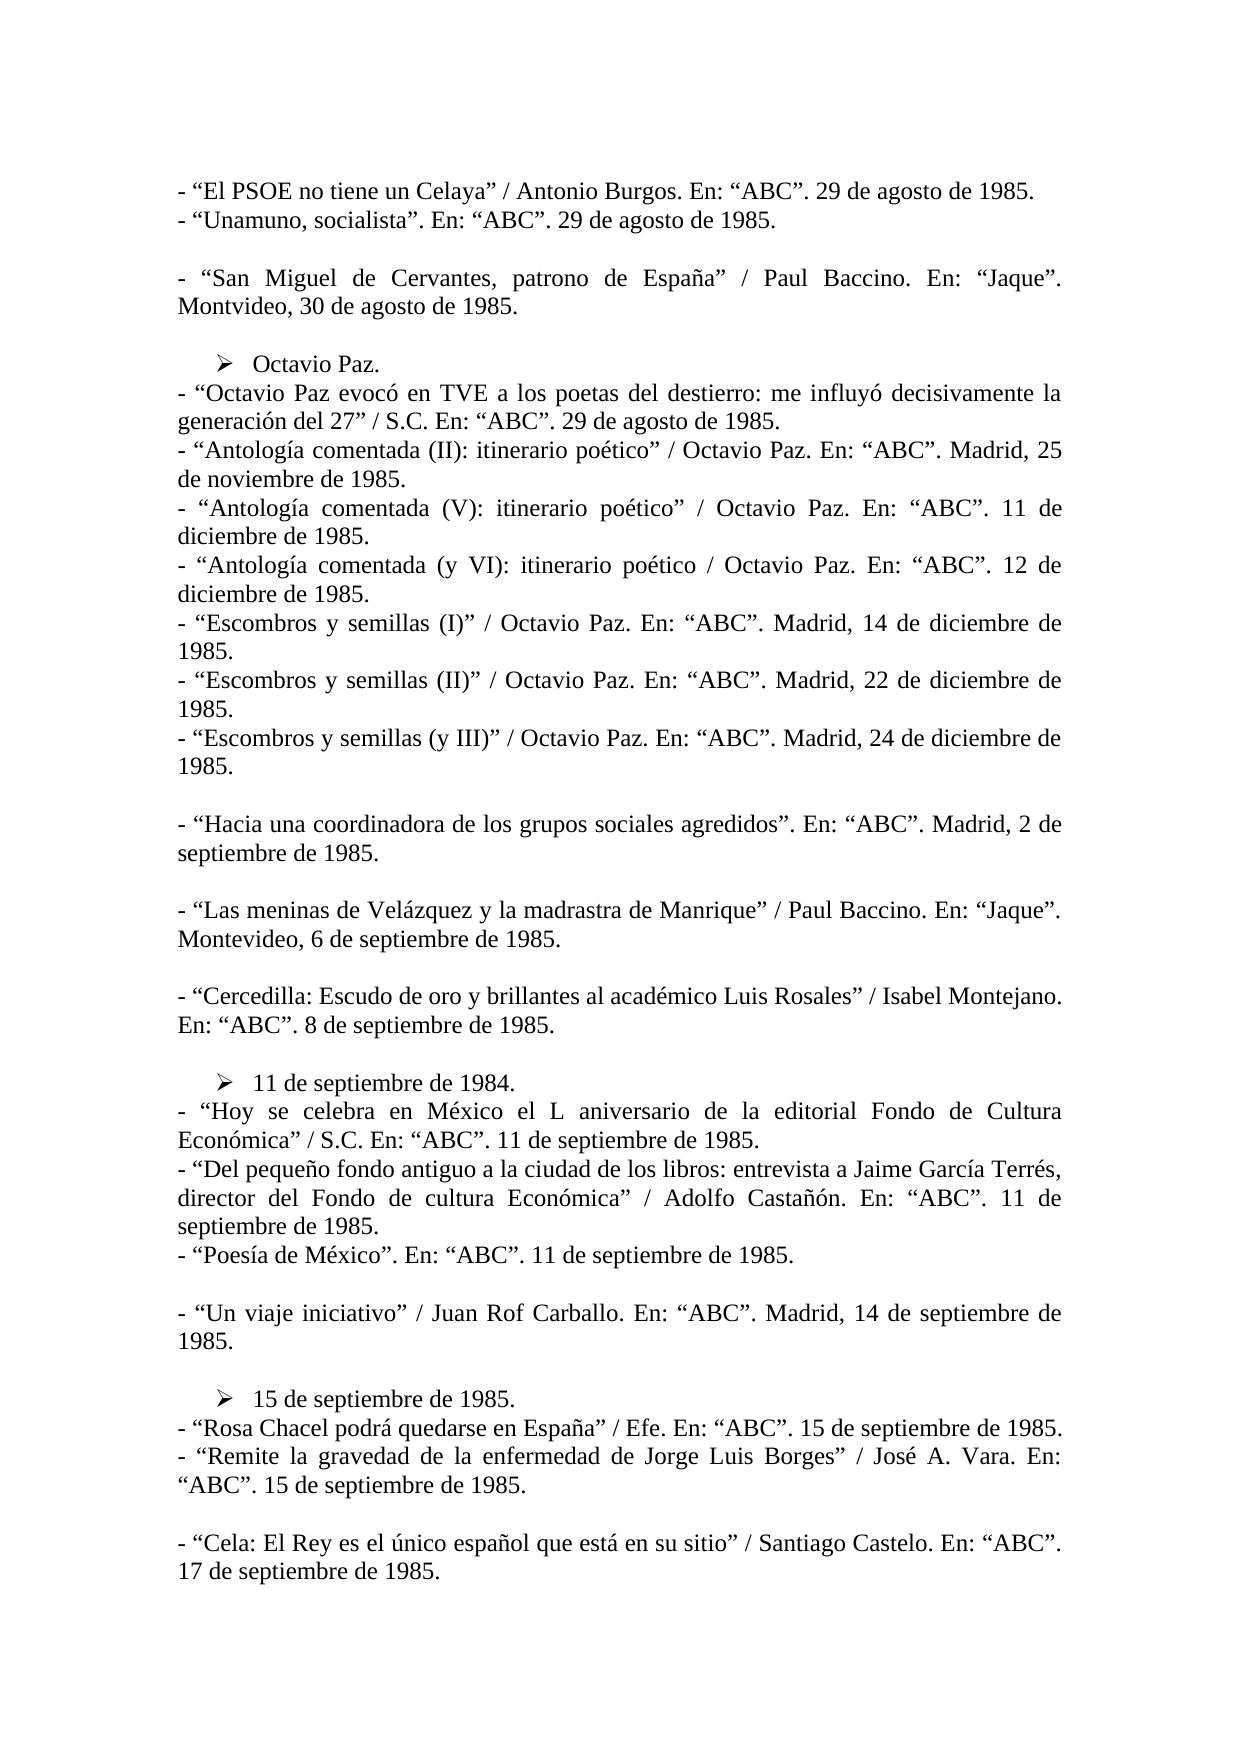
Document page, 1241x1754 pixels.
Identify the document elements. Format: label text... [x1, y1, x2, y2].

text - “Cercedilla: Escudo de oro y brillantes al académico Luis Rosales” / Isabel Montejano. En: “ABC”. 8 de septiembre de 1985. [177, 981, 1063, 1039]
text - “Antología comentada (y VI): itinerario poético / Octavio Paz. En: “ABC”. 12 de diciembre de 1985. [177, 550, 1063, 608]
text - “Antología comentada (II): itinerario poético” / Octavio Paz. En: “ABC”. Madrid, 25 de noviembre de 1985. [177, 435, 1063, 493]
text - “Rosa Chacel podrá quedarse en España” / Efe. En: “ABC”. 15 de septiembre de 1985. [177, 1413, 1063, 1441]
text - “Hoy se celebra en México el L aniversario de la editorial Fondo de Cultura Económica” / S.C. En: “ABC”. 11 de septiembre de 1985. [177, 1096, 1063, 1154]
text - “Un viaje iniciativo” / Juan Rof Carballo. En: “ABC”. Madrid, 14 de septiembre de 1985. [177, 1298, 1063, 1355]
text - “Cela: El Rey es el único español que está en su sitio” / Santiago Castelo. En: “ABC”. 17 de septiembre de 1985. [177, 1528, 1063, 1585]
text - “Antología comentada (V): itinerario poético” / Octavio Paz. En: “ABC”. 11 de diciembre de 1985. [177, 493, 1063, 550]
list Octavio Paz. [215, 349, 1063, 378]
text - “Las meninas de Velázquez y la madrastra de Manrique” / Paul Baccino. En: “Jaque”. Montevideo, 6 de septiembre de 1985. [177, 895, 1063, 953]
text - “Unamuno, socialista”. En: “ABC”. 29 de agosto de 1985. [177, 205, 1063, 234]
text - “Escombros y semillas (II)” / Octavio Paz. En: “ABC”. Madrid, 22 de diciembre de 1985. [177, 665, 1063, 723]
list 15 de septiembre de 1985. [215, 1384, 1063, 1413]
text - “Remite la gravedad de la enfermedad de Jorge Luis Borges” / José A. Vara. En: “ABC”. 15 de septiembre de 1985. [177, 1441, 1063, 1499]
text - “Escombros y semillas (y III)” / Octavio Paz. En: “ABC”. Madrid, 24 de diciembre de 1985. [177, 723, 1063, 780]
text - “Poesía de México”. En: “ABC”. 11 de septiembre de 1985. [177, 1240, 1063, 1269]
text - “Octavio Paz evocó en TVE a los poetas del destierro: me influyó decisivamente la generación del 27” / S.C. En: “ABC”. 29 de agosto de 1985. [177, 378, 1063, 435]
text - “San Miguel de Cervantes, patrono de España” / Paul Baccino. En: “Jaque”. Montvideo, 30 de agosto de 1985. [177, 263, 1063, 320]
list 11 de septiembre de 1984. [215, 1068, 1063, 1096]
text - “El PSOE no tiene un Celaya” / Antonio Burgos. En: “ABC”. 29 de agosto de 1985. [177, 176, 1063, 205]
text - “Escombros y semillas (I)” / Octavio Paz. En: “ABC”. Madrid, 14 de diciembre de 1985. [177, 608, 1063, 665]
text - “Hacia una coordinadora de los grupos sociales agredidos”. En: “ABC”. Madrid, 2 de septiembre de 1985. [177, 809, 1063, 866]
text - “Del pequeño fondo antiguo a la ciudad de los libros: entrevista a Jaime García Terrés, director del Fondo de cultura Económica” / Adolfo Castañón. En: “ABC”. 11 de septiembre de 1985. [177, 1154, 1063, 1240]
